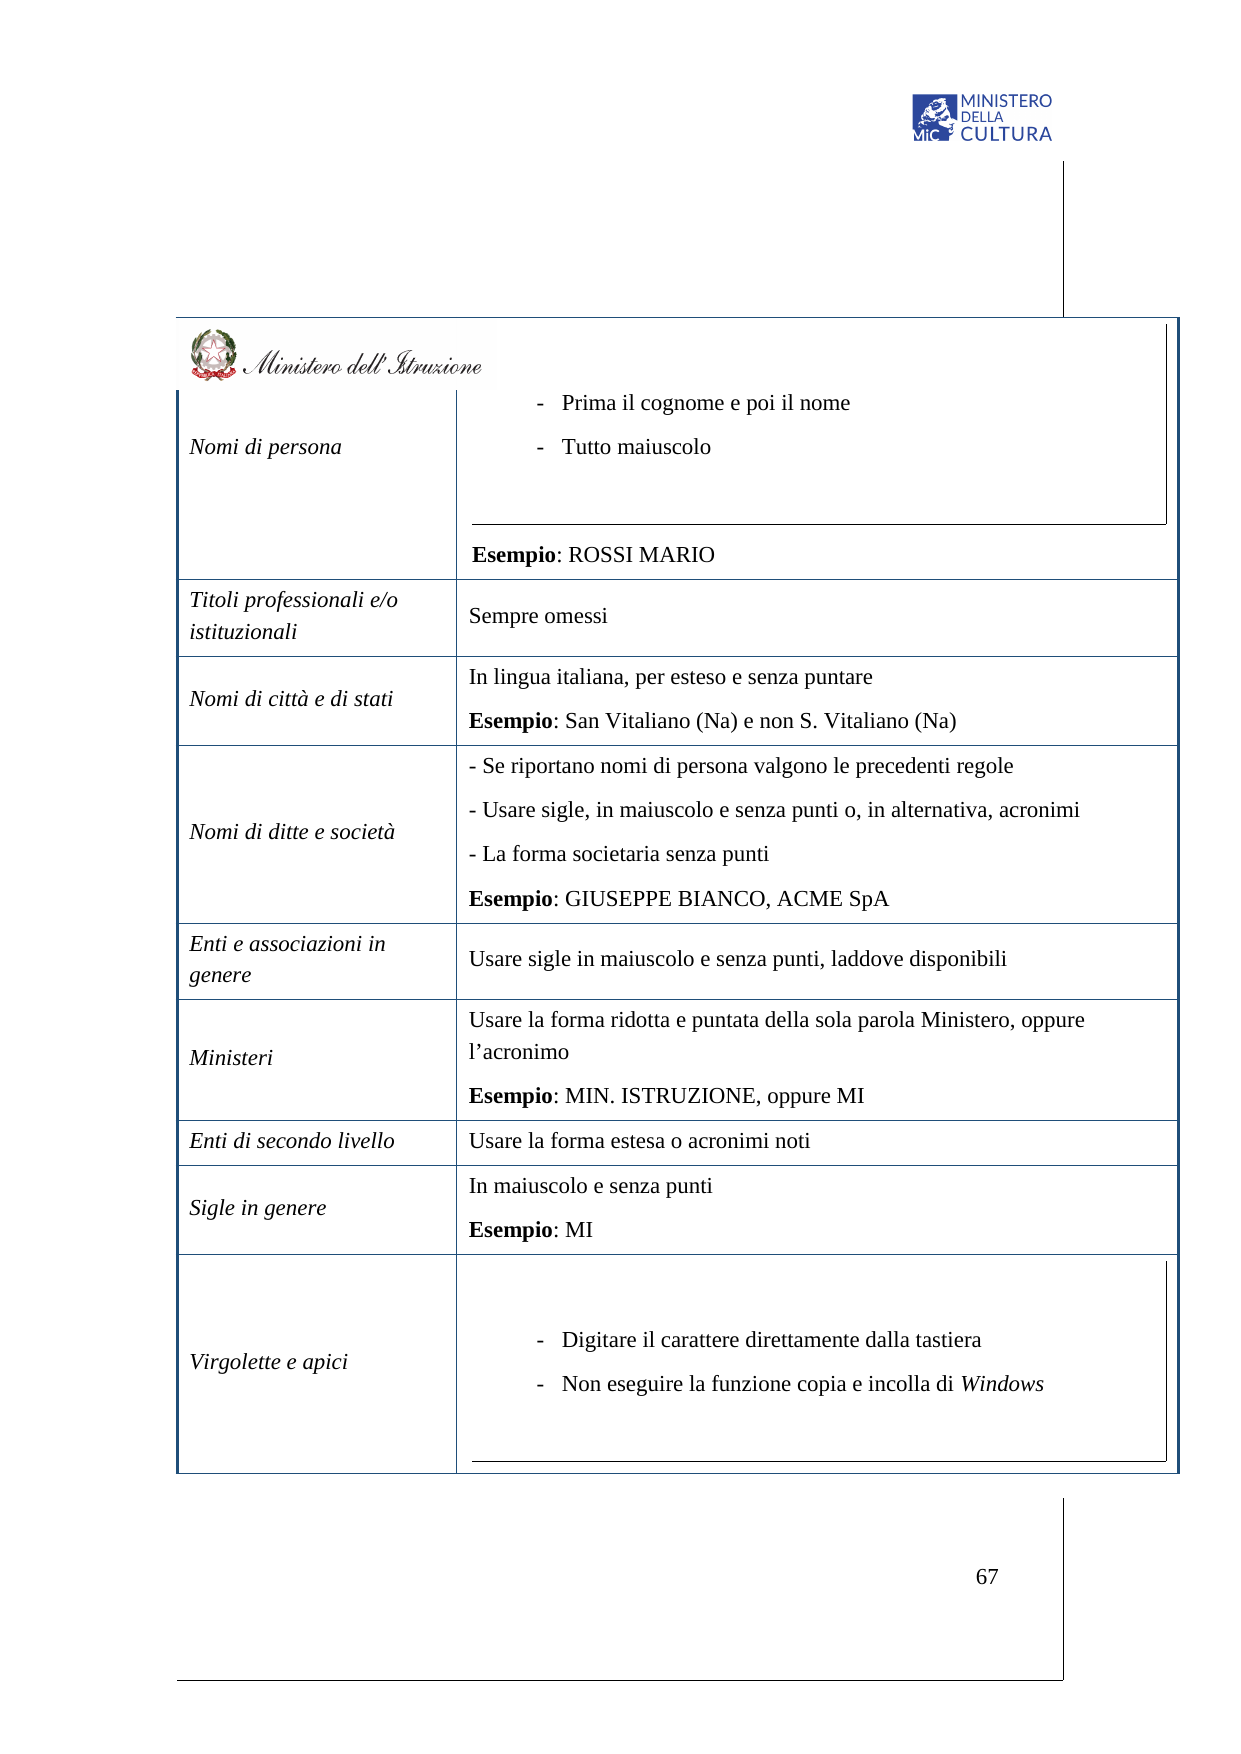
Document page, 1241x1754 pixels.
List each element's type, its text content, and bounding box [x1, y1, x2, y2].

table_cell Ministeri [179, 1000, 456, 1120]
table_cell Usare sigle in maiuscolo e senza punti, laddove disponibili [457, 924, 1177, 999]
table_cell Usare la forma estesa o acronimi noti [457, 1121, 1177, 1165]
table_cell Enti di secondo livello [179, 1121, 456, 1165]
table_cell Sigle in genere [179, 1166, 456, 1254]
table_cell Nomi di ditte e società [179, 746, 456, 922]
table_cell Prima il cognome e poi il nome Tutto maiuscolo Esempio: ROSSI MARIO [457, 318, 1177, 579]
table_cell Titoli professionali e/o istituzionali [179, 580, 456, 656]
table_cell Digitare il carattere direttamente dalla tastiera Non eseguire la funzione copia e incolla di Windows [457, 1255, 1177, 1472]
table_cell Virgolette e apici [179, 1255, 456, 1472]
table_cell Enti e associazioni in genere [179, 924, 456, 999]
table_cell In maiuscolo e senza punti Esempio: MI [457, 1166, 1177, 1254]
table_cell Nomi di città e di stati [179, 657, 456, 745]
table_cell Sempre omessi [457, 580, 1177, 656]
table_cell Nomi di persona [179, 390, 456, 579]
table_cell - Se riportano nomi di persona valgono le precedenti regole - Usare sigle, in maiuscolo e senza punti o, in alternativa, acronimi - La forma societaria senza punti Esempio: GIUSEPPE BIANCO, ACME SpA [457, 746, 1177, 922]
table_cell In lingua italiana, per esteso e senza puntare Esempio: San Vitaliano (Na) e non S. Vitaliano (Na) [457, 657, 1177, 745]
table_cell Usare la forma ridotta e puntata della sola parola Ministero, oppure l’acronimo Esempio: MIN. ISTRUZIONE, oppure MI [457, 1000, 1177, 1120]
